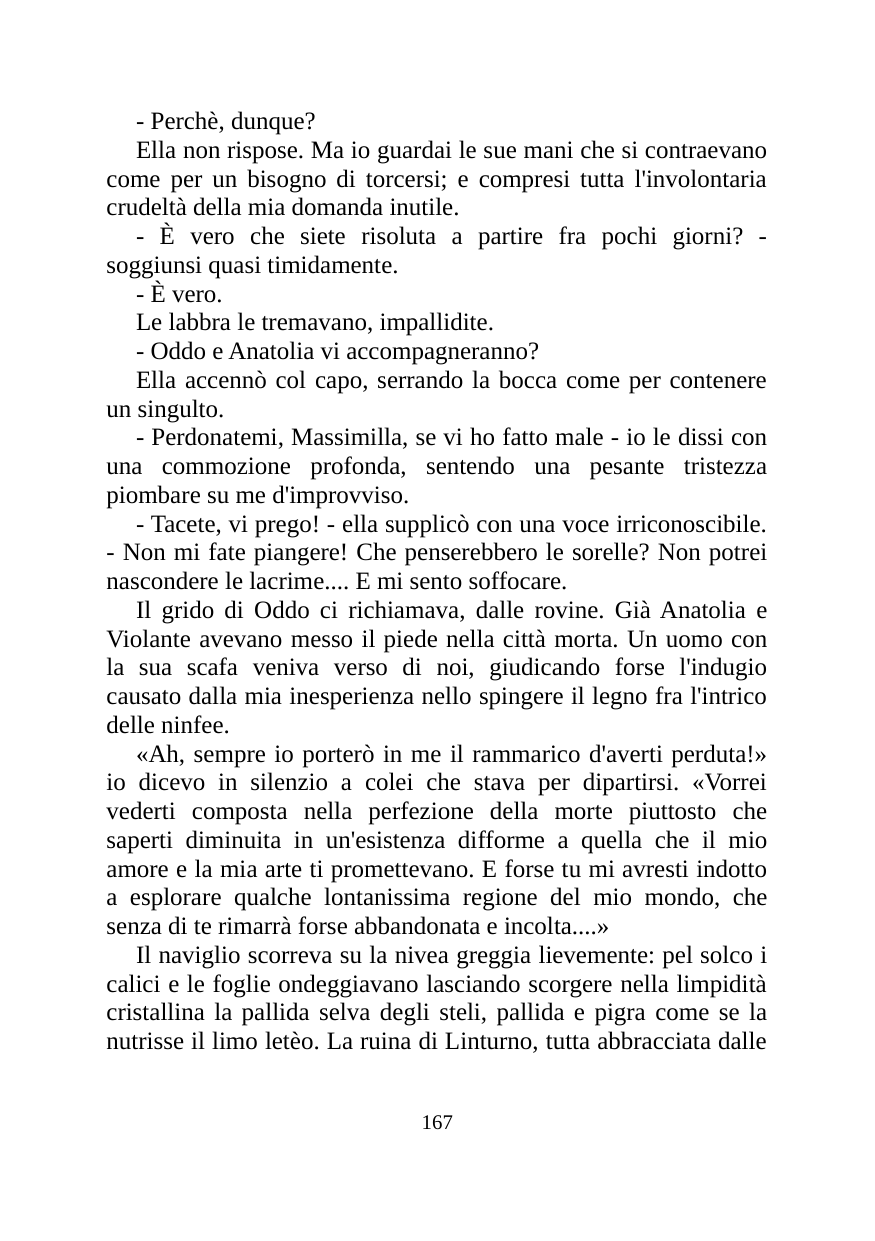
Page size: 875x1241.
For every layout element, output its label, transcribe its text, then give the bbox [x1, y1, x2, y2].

text - È vero. [106, 279, 768, 307]
text - Perchè, dunque? [106, 106, 768, 135]
text Il naviglio scorreva su la nivea greggia lievemente: pel solco i calici e le foglie ondeggiavano lasciando scorgere nella limpidità cristallina la pallida selva degli steli, pallida e pigra come se la nutrisse il limo letèo. La ruina di Linturno, tutta abbracciata dalle [106, 940, 768, 1055]
text «Ah, sempre io porterò in me il rammarico d'averti perduta!» io dicevo in silenzio a colei che stava per dipartirsi. «Vorrei vederti composta nella perfezione della morte piuttosto che saperti diminuita in un'esistenza difforme a quella che il mio amore e la mia arte ti promettevano. E forse tu mi avresti indotto a esplorare qualche lontanissima regione del mio mondo, che senza di te rimarrà forse abbandonata e incolta....» [106, 739, 768, 940]
text - Tacete, vi prego! - ella supplicò con una voce irriconoscibile. - Non mi fate piangere! Che penserebbero le sorelle? Non potrei nascondere le lacrime.... E mi sento soffocare. [106, 509, 768, 595]
text Il grido di Oddo ci richiamava, dalle rovine. Già Anatolia e Violante avevano messo il piede nella città morta. Un uomo con la sua scafa veniva verso di noi, giudicando forse l'indugio causato dalla mia inesperienza nello spingere il legno fra l'intrico delle ninfee. [106, 595, 768, 739]
text Le labbra le tremavano, impallidite. [106, 307, 768, 336]
text - Perdonatemi, Massimilla, se vi ho fatto male - io le dissi con una commozione profonda, sentendo una pesante tristezza piombare su me d'improvviso. [106, 422, 768, 509]
text - Oddo e Anatolia vi accompagneranno? [106, 336, 768, 365]
text - È vero che siete risoluta a partire fra pochi giorni? - soggiunsi quasi timidamente. [106, 221, 768, 279]
text Ella non rispose. Ma io guardai le sue mani che si contraevano come per un bisogno di torcersi; e compresi tutta l'involontaria crudeltà della mia domanda inutile. [106, 135, 768, 221]
text Ella accennò col capo, serrando la bocca come per contenere un singulto. [106, 365, 768, 422]
